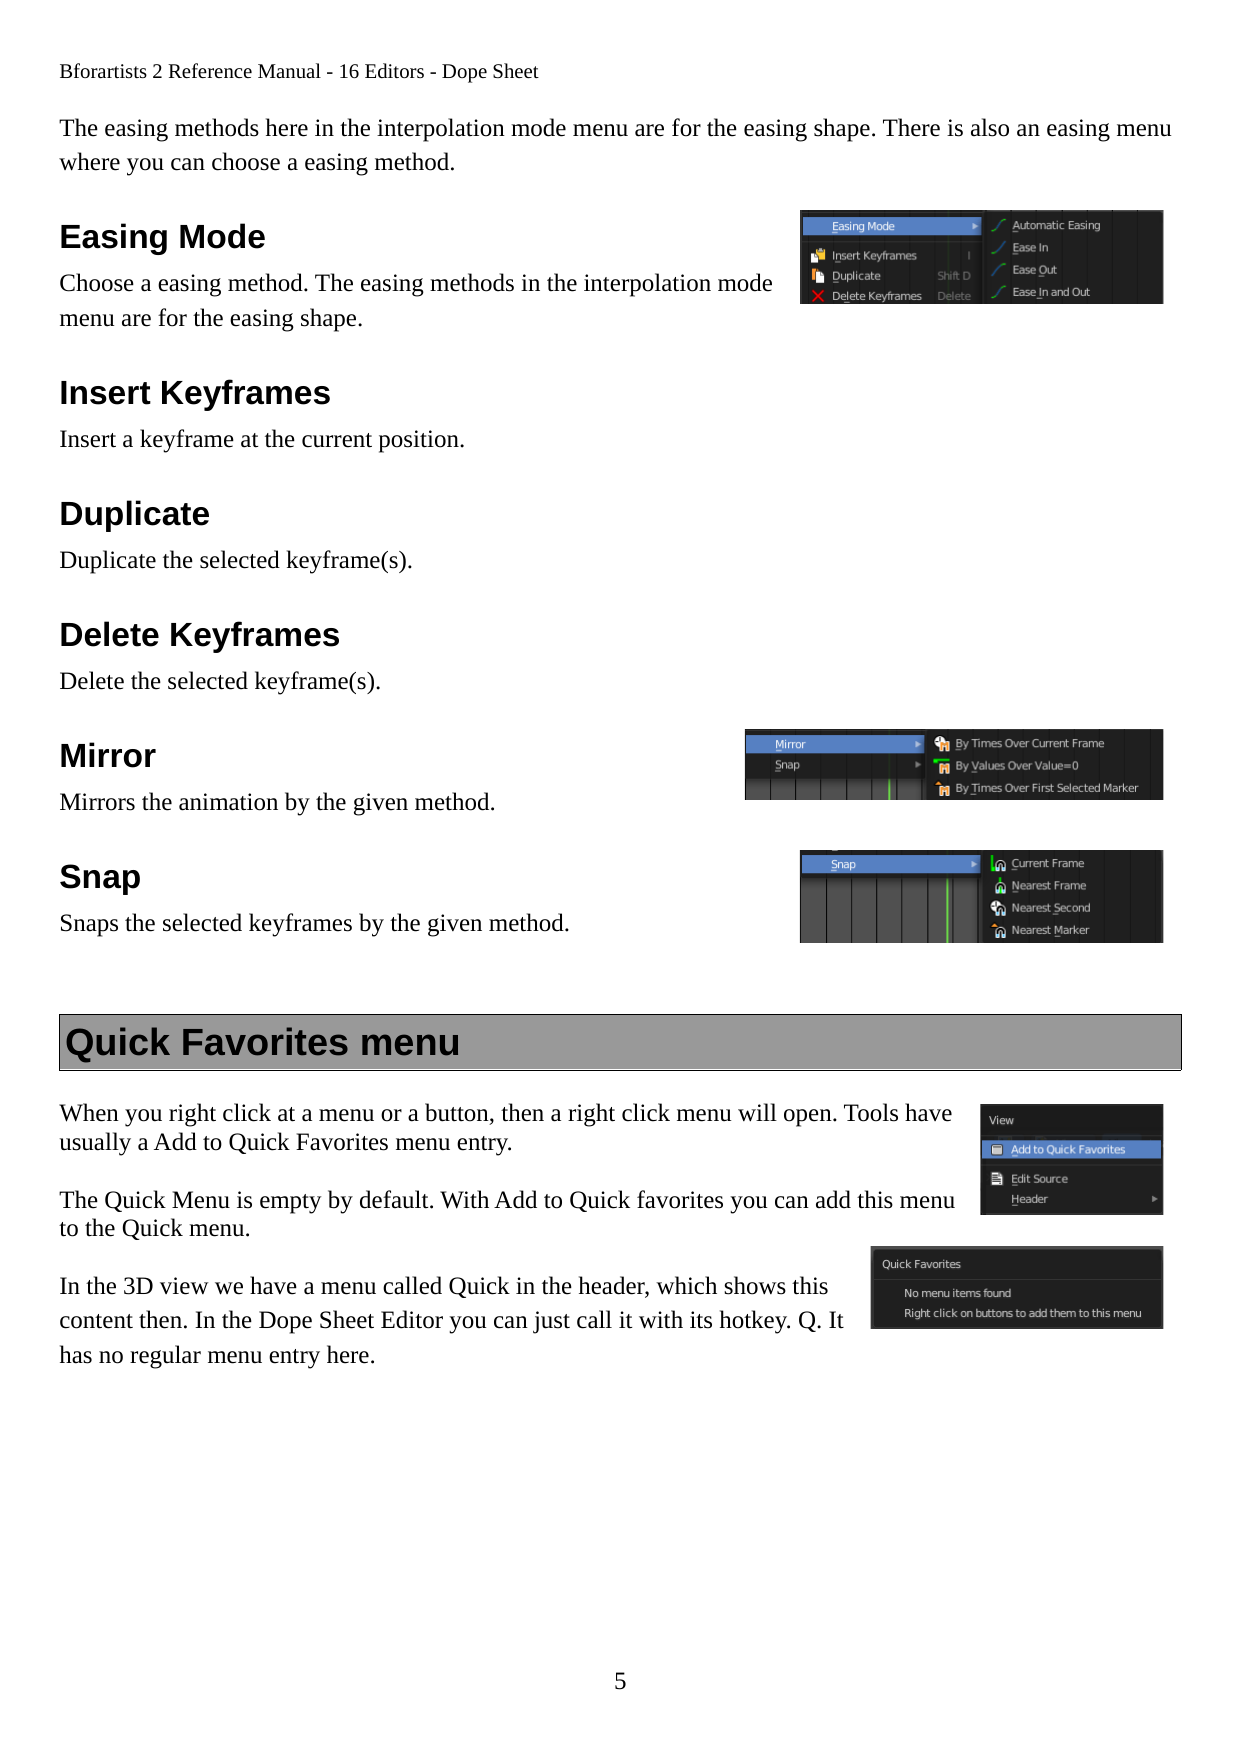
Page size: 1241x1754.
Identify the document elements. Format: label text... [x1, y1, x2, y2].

text In the 3D view we have a menu called Quick in the header, which shows this content then. In the Dope Sheet Editor you can just call it with its hotkey. Q. It has no regular menu entry here. [59, 1271, 1181, 1369]
text The Quick Menu is empty by default. With Add to Quick favorites you can add this menu to the Quick menu. [59, 1185, 1181, 1242]
text Snaps the selected keyframes by the given method. [59, 908, 799, 937]
picture [800, 210, 1164, 304]
subtitle [1164, 857, 1181, 895]
subtitle [1164, 217, 1181, 256]
text When you right click at a menu or a button, then a right click menu will open. Tools have usually a Add to Quick Favorites menu entry. [59, 1098, 1181, 1156]
subtitle [1164, 736, 1181, 774]
text Mirrors the animation by the given method. [59, 787, 1181, 816]
text Choose a easing method. The easing methods in the interpolation mode menu are for the easing shape. [59, 268, 1181, 331]
table_header Quick Favorites menu [60, 1015, 1181, 1069]
subtitle Mirror [59, 736, 744, 774]
subtitle Duplicate [59, 493, 1181, 532]
text The easing methods here in the interpolation mode menu are for the easing shape. There is also an easing menu where you can choose a easing method. [59, 113, 1181, 176]
subtitle Delete Keyframes [59, 614, 1181, 653]
subtitle Easing Mode [59, 217, 800, 256]
picture [799, 850, 1164, 943]
picture [870, 1246, 1164, 1329]
subtitle Insert Keyframes [59, 372, 1181, 411]
text Insert a keyframe at the current position. [59, 424, 1181, 452]
subtitle Snap [59, 857, 799, 895]
text Delete the selected keyframe(s). [59, 666, 1181, 694]
text Duplicate the selected keyframe(s). [59, 545, 1181, 573]
picture [744, 729, 1164, 800]
picture [980, 1104, 1164, 1215]
